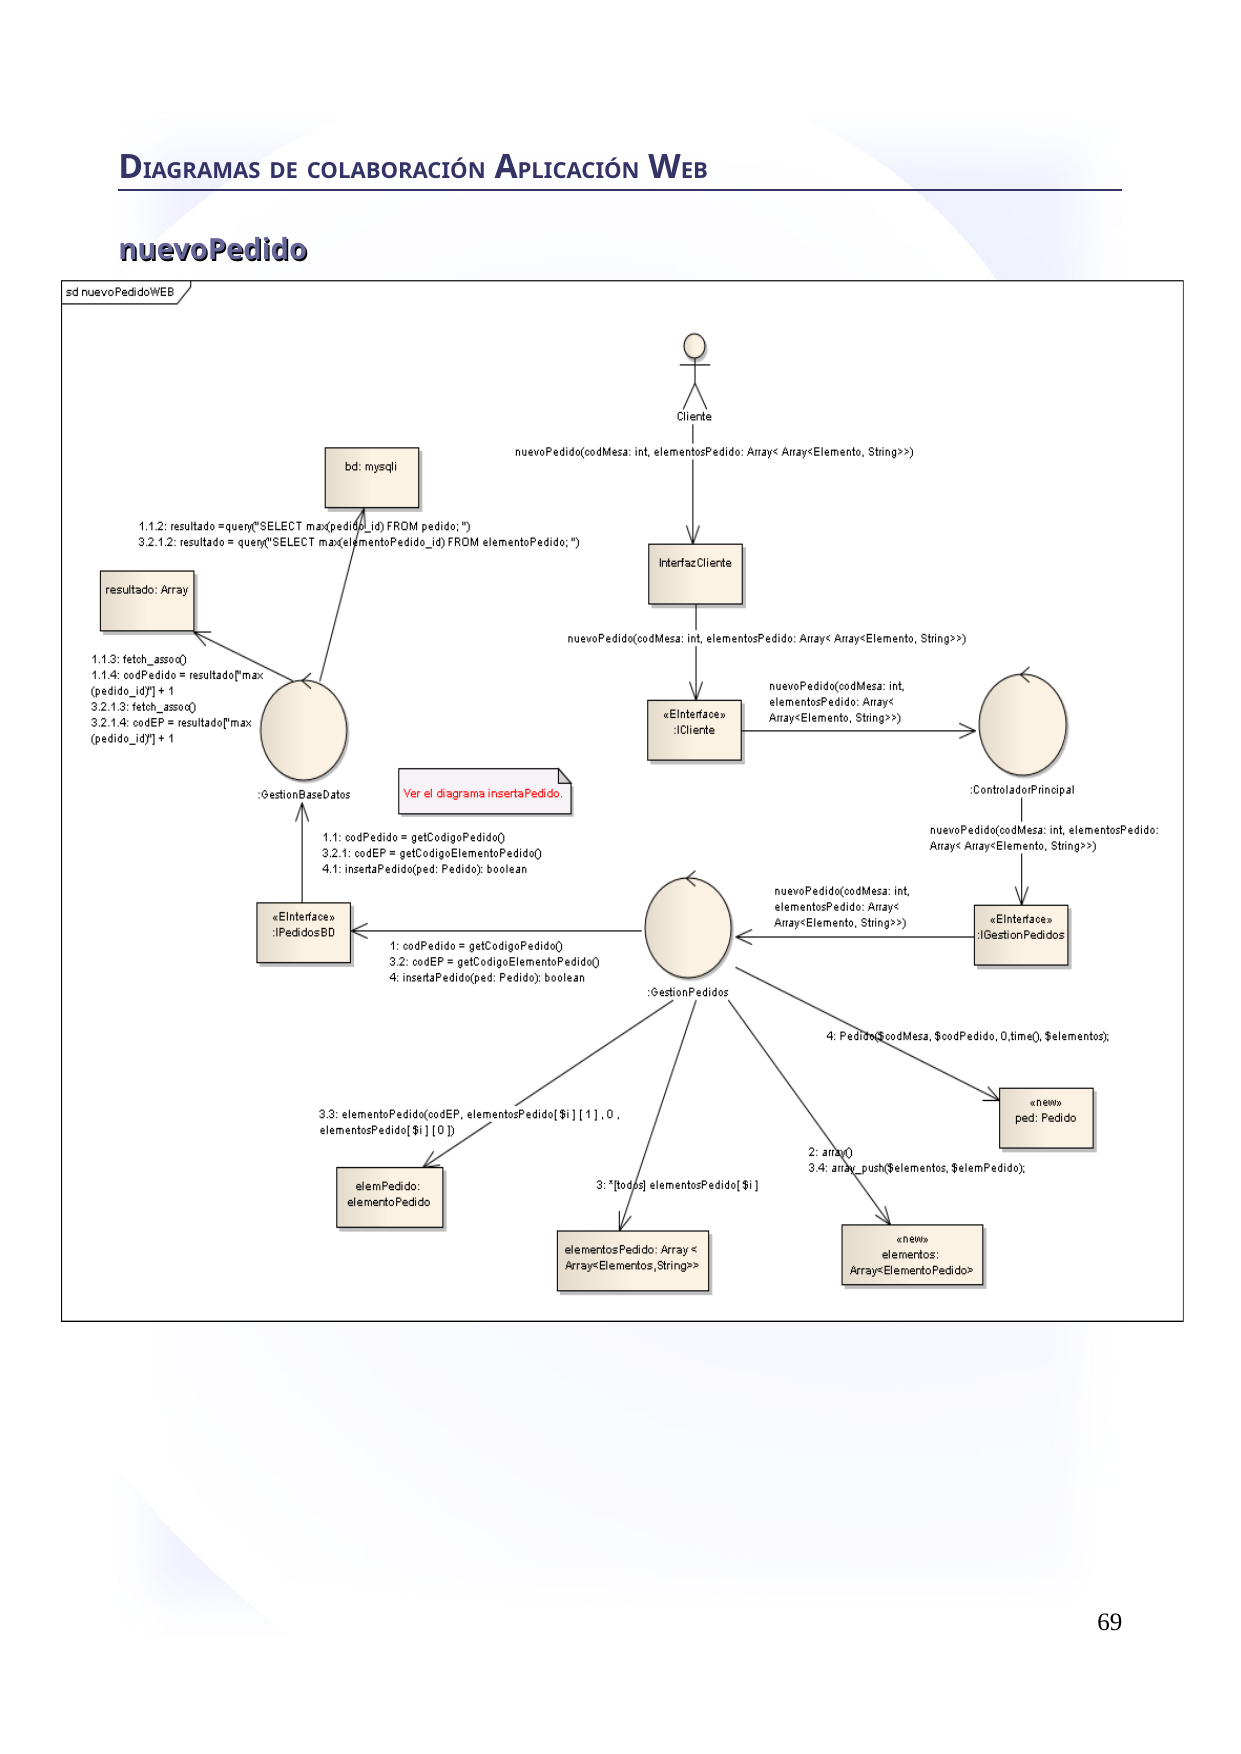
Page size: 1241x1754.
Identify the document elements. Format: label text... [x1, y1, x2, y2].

picture [61, 268, 1184, 1636]
picture [118, 191, 1122, 228]
subtitle nuevoPedido [118, 228, 1122, 268]
subtitle Diagramas de colaboración Aplicación Web [118, 143, 1122, 189]
picture [118, 118, 1122, 143]
